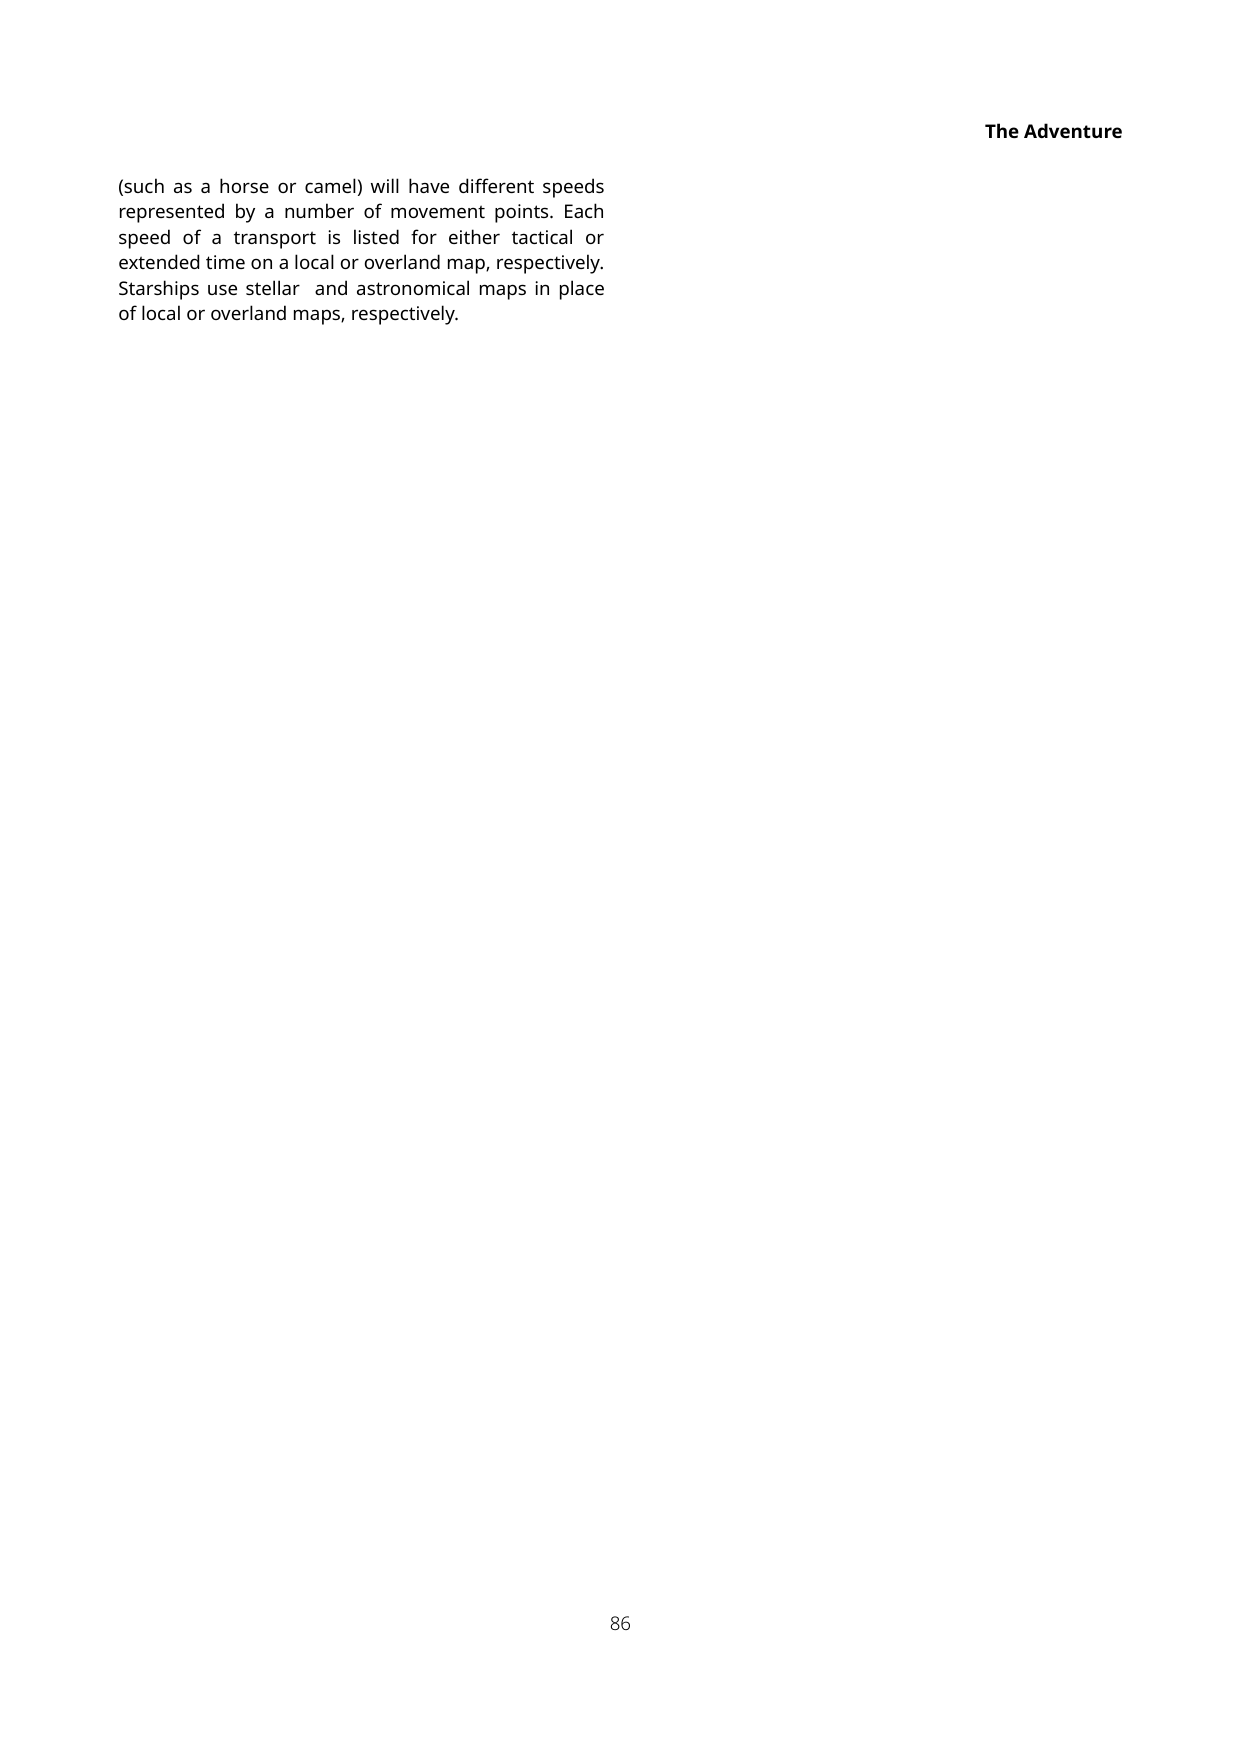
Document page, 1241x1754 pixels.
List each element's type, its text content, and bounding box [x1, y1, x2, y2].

text (such as a horse or camel) will have different speeds represented by a number of movement points. Each speed of a transport is listed for either tactical or extended time on a local or overland map, respectively. Starships use stellar and astronomical maps in place of local or overland maps, respectively. [118, 173, 605, 326]
